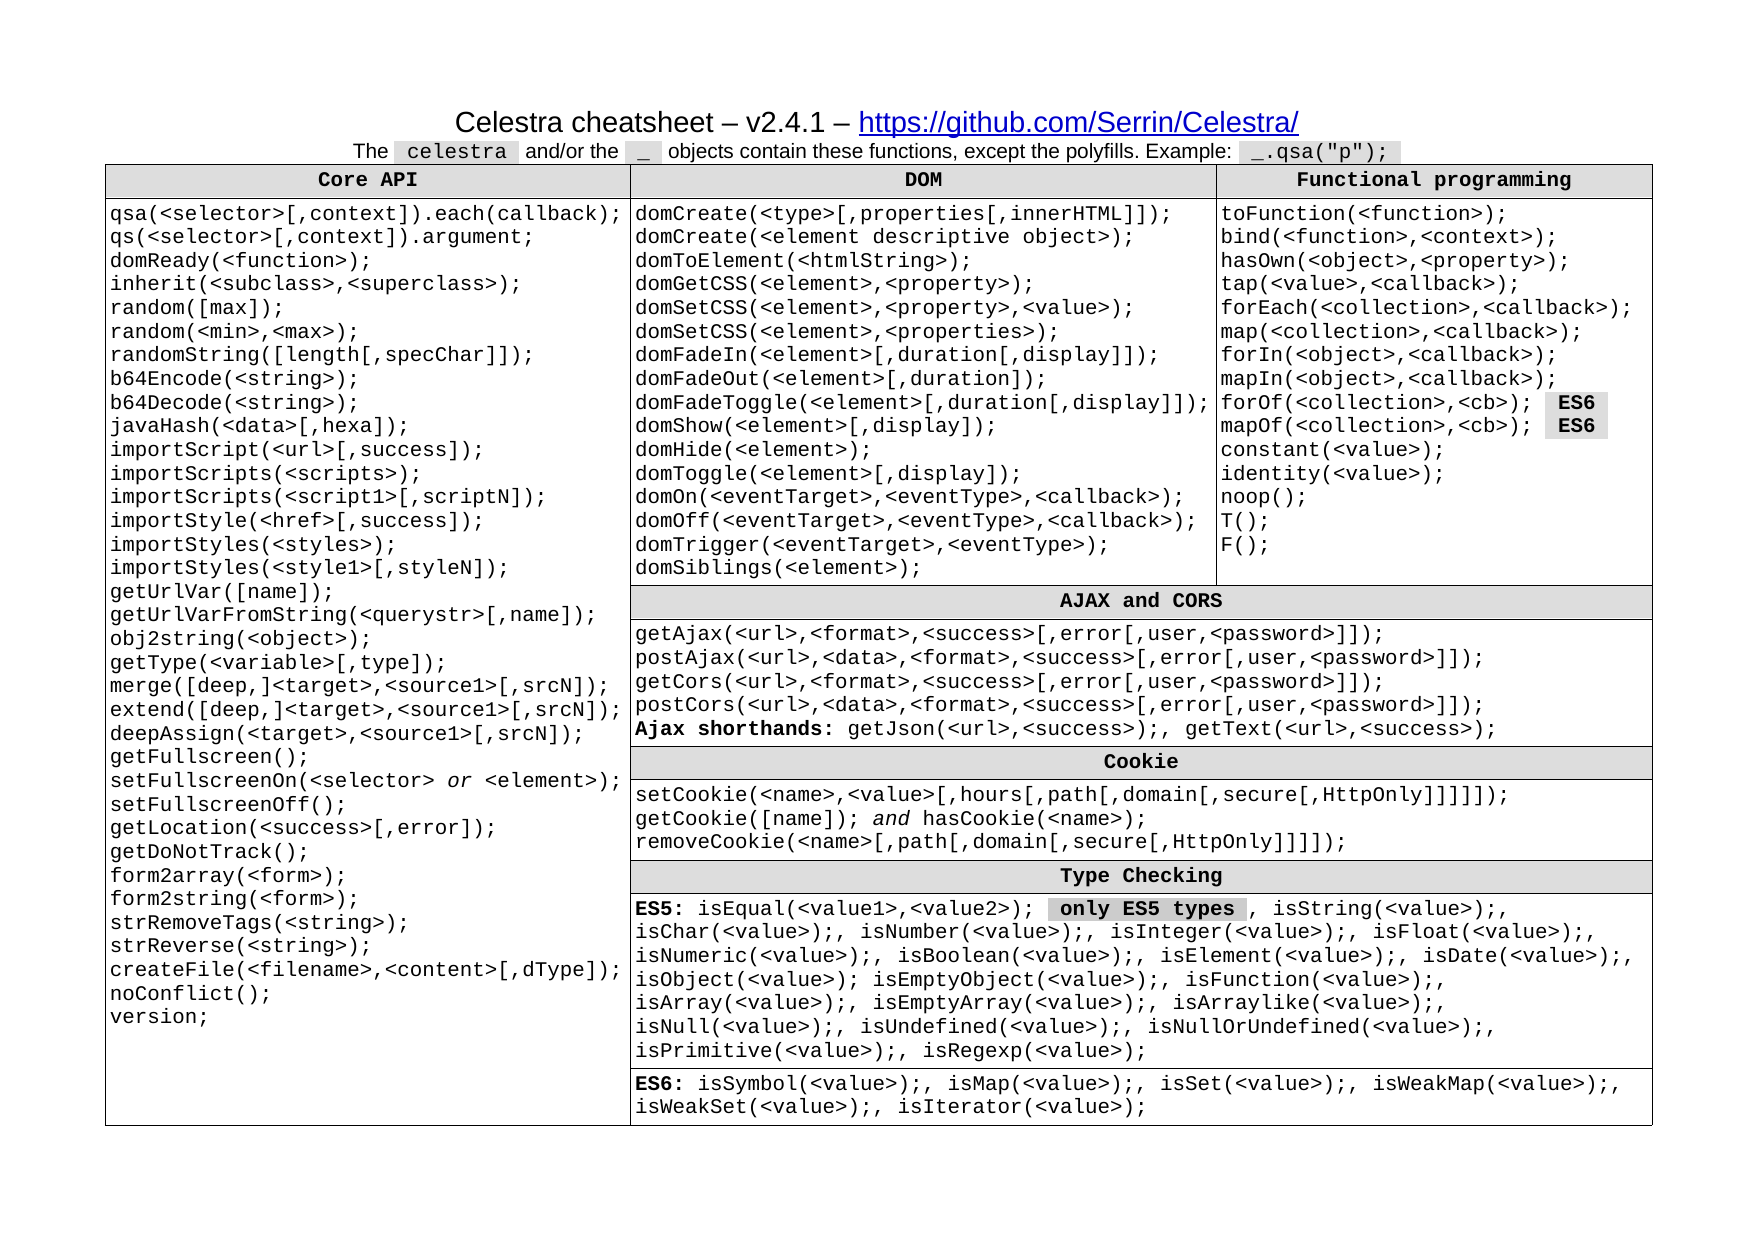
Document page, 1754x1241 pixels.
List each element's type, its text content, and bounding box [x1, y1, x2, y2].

text The celestra and/or the _ objects contain these functions, except the polyfills. Example: _.qsa("p"); [105, 138, 1648, 164]
table_cell Cookie [631, 747, 1652, 779]
table_cell getAjax(<url>,<format>,<success>[,error[,user,<password>]]); postAjax(<url>,<data>,<format>,<success>[,error[,user,<password>]]); getCors(<url>,<format>,<success>[,error[,user,<password>]]); postCors(<url>,<data>,<format>,<success>[,error[,user,<password>]]); Ajax shorthands: getJson(<url>,<success>);, getText(<url>,<success>); [631, 620, 1652, 746]
table_cell ES6: isSymbol(<value>);, isMap(<value>);, isSet(<value>);, isWeakMap(<value>);, isWeakSet(<value>);, isIterator(<value>); [631, 1069, 1652, 1124]
table_cell ES5: isEqual(<value1>,<value2>); only ES5 types , isString(<value>);, isChar(<value>);, isNumber(<value>);, isInteger(<value>);, isFloat(<value>);, isNumeric(<value>);, isBoolean(<value>);, isElement(<value>);, isDate(<value>);, isObject(<value>); isEmptyObject(<value>);, isFunction(<value>);, isArray(<value>);, isEmptyArray(<value>);, isArraylike(<value>);, isNull(<value>);, isUndefined(<value>);, isNullOrUndefined(<value>);, isPrimitive(<value>);, isRegexp(<value>); [631, 894, 1652, 1068]
table_header Functional programming [1217, 165, 1652, 197]
table_cell setCookie(<name>,<value>[,hours[,path[,domain[,secure[,HttpOnly]]]]]); getCookie([name]); and hasCookie(<name>); removeCookie(<name>[,path[,domain[,secure[,HttpOnly]]]]); [631, 780, 1652, 860]
table_header DOM [631, 165, 1216, 197]
table_header Core API [106, 165, 630, 197]
table_cell domCreate(<type>[,properties[,innerHTML]]); domCreate(<element descriptive object>); domToElement(<htmlString>); domGetCSS(<element>,<property>); domSetCSS(<element>,<property>,<value>); domSetCSS(<element>,<properties>); domFadeIn(<element>[,duration[,display]]); domFadeOut(<element>[,duration]); domFadeToggle(<element>[,duration[,display]]); domShow(<element>[,display]); domHide(<element>); domToggle(<element>[,display]); domOn(<eventTarget>,<eventType>,<callback>); domOff(<eventTarget>,<eventType>,<callback>); domTrigger(<eventTarget>,<eventType>); domSiblings(<element>); [631, 199, 1216, 585]
table_cell toFunction(<function>); bind(<function>,<context>); hasOwn(<object>,<property>); tap(<value>,<callback>); forEach(<collection>,<callback>); map(<collection>,<callback>); forIn(<object>,<callback>); mapIn(<object>,<callback>); forOf(<collection>,<cb>); ES6 mapOf(<collection>,<cb>); ES6 constant(<value>); identity(<value>); noop(); T(); F(); [1217, 199, 1652, 585]
text Celestra cheatsheet – v2.4.1 – https://github.com/Serrin/Celestra/ [105, 105, 1648, 138]
table_cell qsa(<selector>[,context]).each(callback); qs(<selector>[,context]).argument; domReady(<function>); inherit(<subclass>,<superclass>); random([max]); random(<min>,<max>); randomString([length[,specChar]]); b64Encode(<string>); b64Decode(<string>); javaHash(<data>[,hexa]); importScript(<url>[,success]); importScripts(<scripts>); importScripts(<script1>[,scriptN]); importStyle(<href>[,success]); importStyles(<styles>); importStyles(<style1>[,styleN]); getUrlVar([name]); getUrlVarFromString(<querystr>[,name]); obj2string(<object>); getType(<variable>[,type]); merge([deep,]<target>,<source1>[,srcN]); extend([deep,]<target>,<source1>[,srcN]); deepAssign(<target>,<source1>[,srcN]); getFullscreen(); setFullscreenOn(<selector> or <element>); setFullscreenOff(); getLocation(<success>[,error]); getDoNotTrack(); form2array(<form>); form2string(<form>); strRemoveTags(<string>); strReverse(<string>); createFile(<filename>,<content>[,dType]); noConflict(); version; [106, 199, 630, 1124]
table_cell Type Checking [631, 861, 1652, 893]
table_cell AJAX and CORS [631, 586, 1652, 618]
